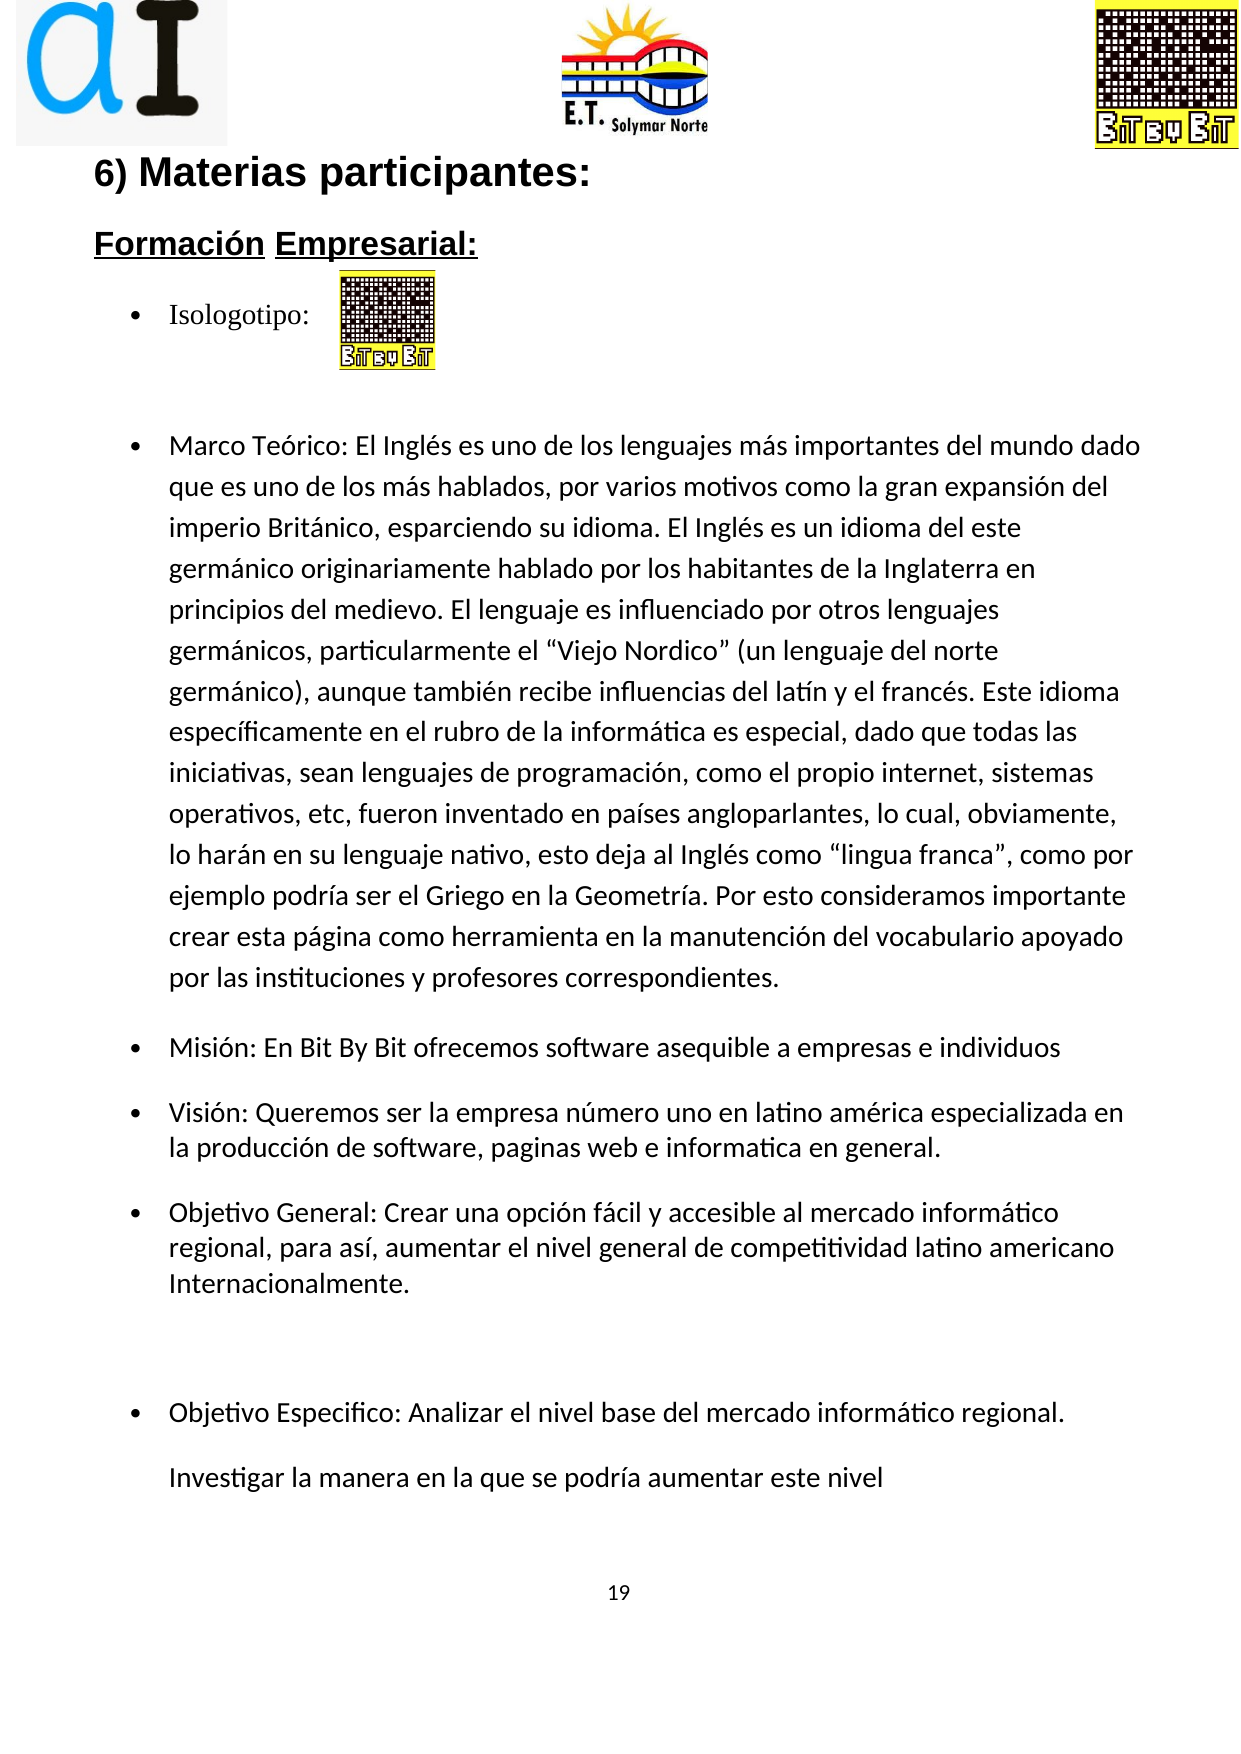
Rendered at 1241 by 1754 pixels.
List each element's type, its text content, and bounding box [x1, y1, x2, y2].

list Misión: En Bit By Bit ofrecemos software asequible a empresas e individuos [131, 1029, 1143, 1065]
picture [339, 270, 436, 297]
list Visión: Queremos ser la empresa número uno en latino américa especializada en la producción de software, paginas web e informatica en general. [131, 1094, 1143, 1165]
subtitle 6) Materias participantes: [94, 148, 1143, 196]
picture [1094, 0, 1239, 149]
text Investigar la manera en la que se podría aumentar este nivel [169, 1459, 1143, 1494]
list Marco Teórico: El Inglés es uno de los lenguajes más importantes del mundo dado que es uno de los más hablados, por varios motivos como la gran expansión del imperio Británico, esparciendo su idioma. El Inglés es un idioma del este germánico originariamente hablado por los habitantes de la Inglaterra en principios del medievo. El lenguaje es influenciado por otros lenguajes germánicos, particularmente el “Viejo Nordico” (un lenguaje del norte germánico), aunque también recibe influencias del latín y el francés. Este idioma específicamente en el rubro de la informática es especial, dado que todas las iniciativas, sean lenguajes de programación, como el propio internet, sistemas operativos, etc, fueron inventado en países angloparlantes, lo cual, obviamente, lo harán en su lenguaje nativo, esto deja al Inglés como “lingua franca”, como por ejemplo podría ser el Griego en la Geometría. Por esto consideramos importante crear esta página como herramienta en la manutención del vocabulario apoyado por las instituciones y profesores correspondientes. [131, 427, 1143, 995]
picture [561, 0, 708, 146]
list Isologotipo: [131, 297, 1143, 331]
list Objetivo Especifico: Analizar el nivel base del mercado informático regional. [131, 1394, 1143, 1430]
picture [16, 0, 228, 146]
picture [339, 331, 436, 370]
list Objetivo General: Crear una opción fácil y accesible al mercado informático regional, para así, aumentar el nivel general de competitividad latino americano Internacionalmente. [131, 1194, 1143, 1301]
subtitle Formación Empresarial: [94, 223, 1143, 262]
